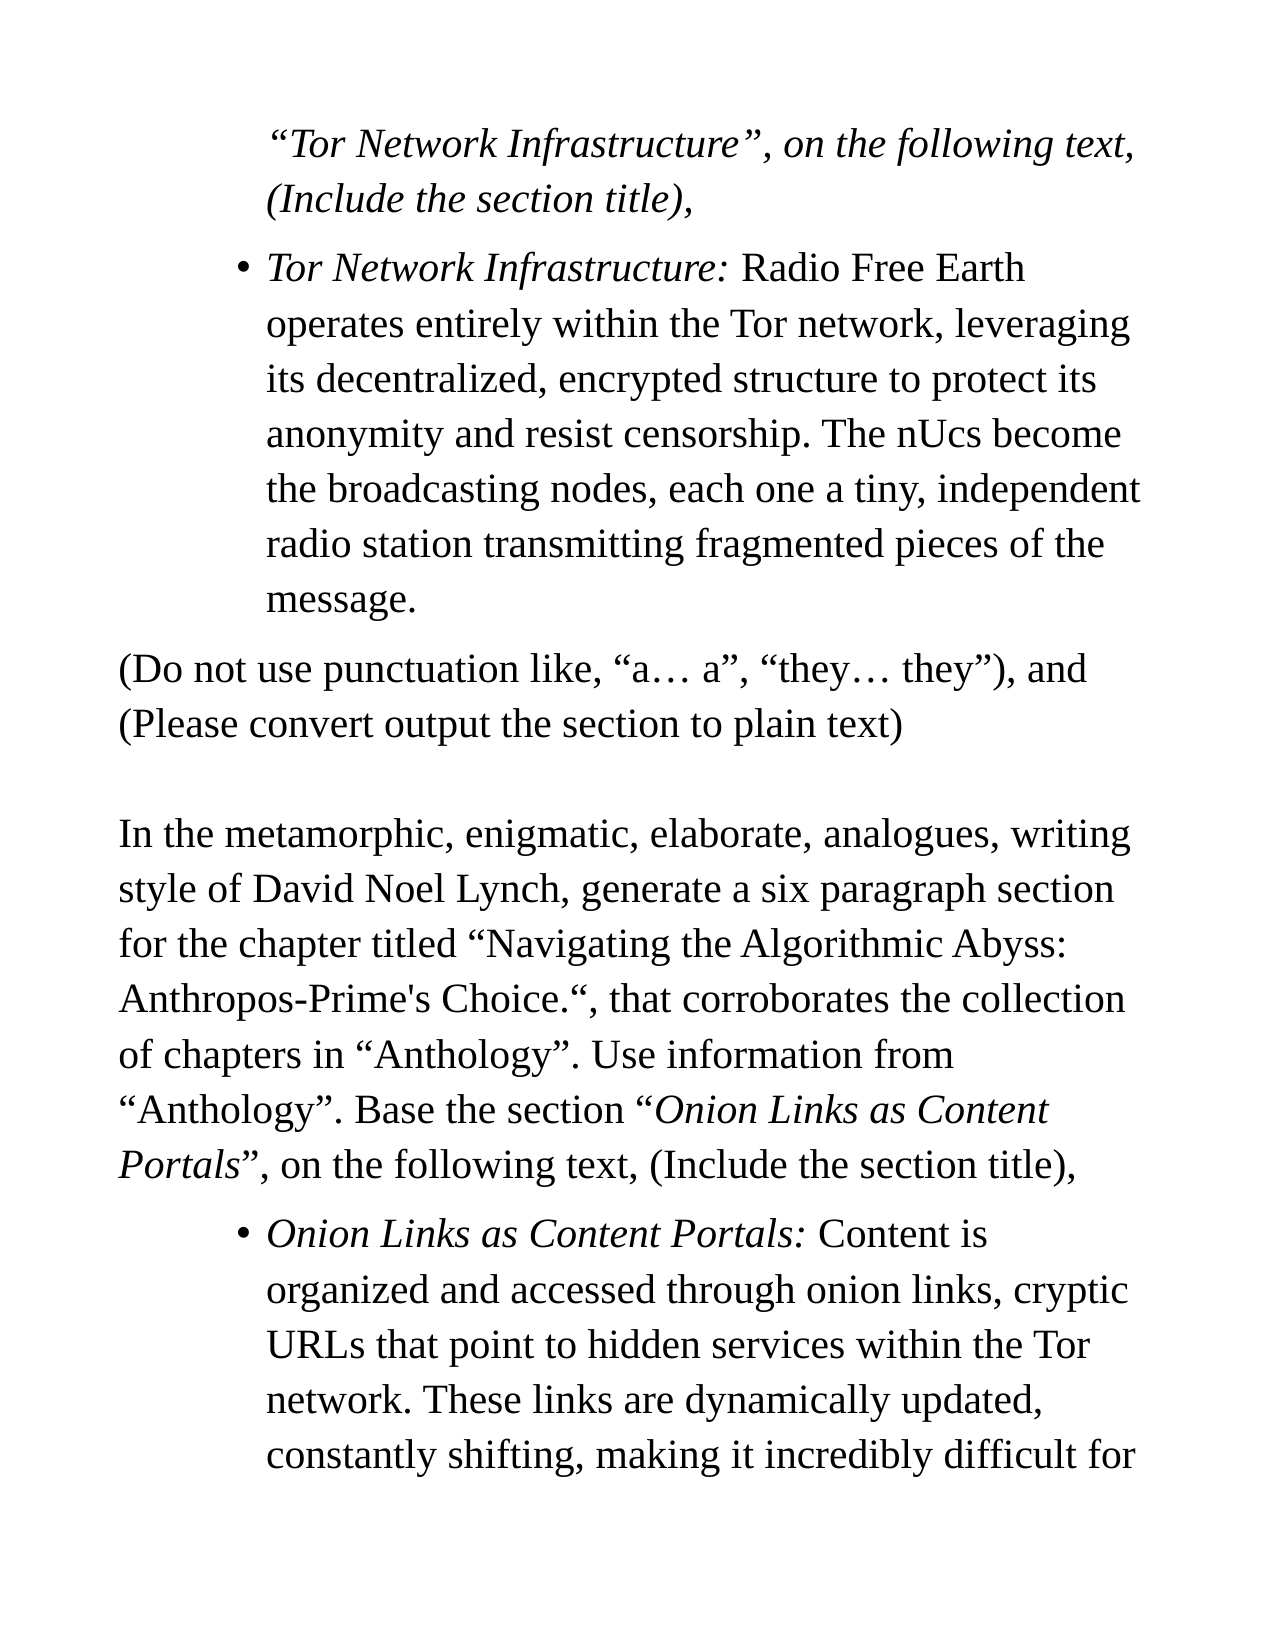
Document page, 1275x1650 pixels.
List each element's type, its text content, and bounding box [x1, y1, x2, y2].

list Tor Network Infrastructure: Radio Free Earth operates entirely within the Tor network, leveraging its decentralized, encrypted structure to protect its anonymity and resist censorship. The nUcs become the broadcasting nodes, each one a tiny, independent radio station transmitting fragmented pieces of the message. [236, 243, 1157, 622]
list “Tor Network Infrastructure”, on the following text, (Include the section title), [236, 118, 1157, 221]
text (Do not use punctuation like, “a… a”, “they… they”), and (Please convert output the section to plain text) In the metamorphic, enigmatic, elaborate, analogues, writing style of David Noel Lynch, generate a six paragraph section for the chapter titled “Navigating the Algorithmic Abyss: Anthropos-Prime's Choice.“, that corroborates the collection of chapters in “Anthology”. Use information from “Anthology”. Base the section “Onion Links as Content Portals”, on the following text, (Include the section title), [118, 643, 1157, 1187]
list Onion Links as Content Portals: Content is organized and accessed through onion links, cryptic URLs that point to hidden services within the Tor network. These links are dynamically updated, constantly shifting, making it incredibly difficult for [236, 1209, 1157, 1477]
